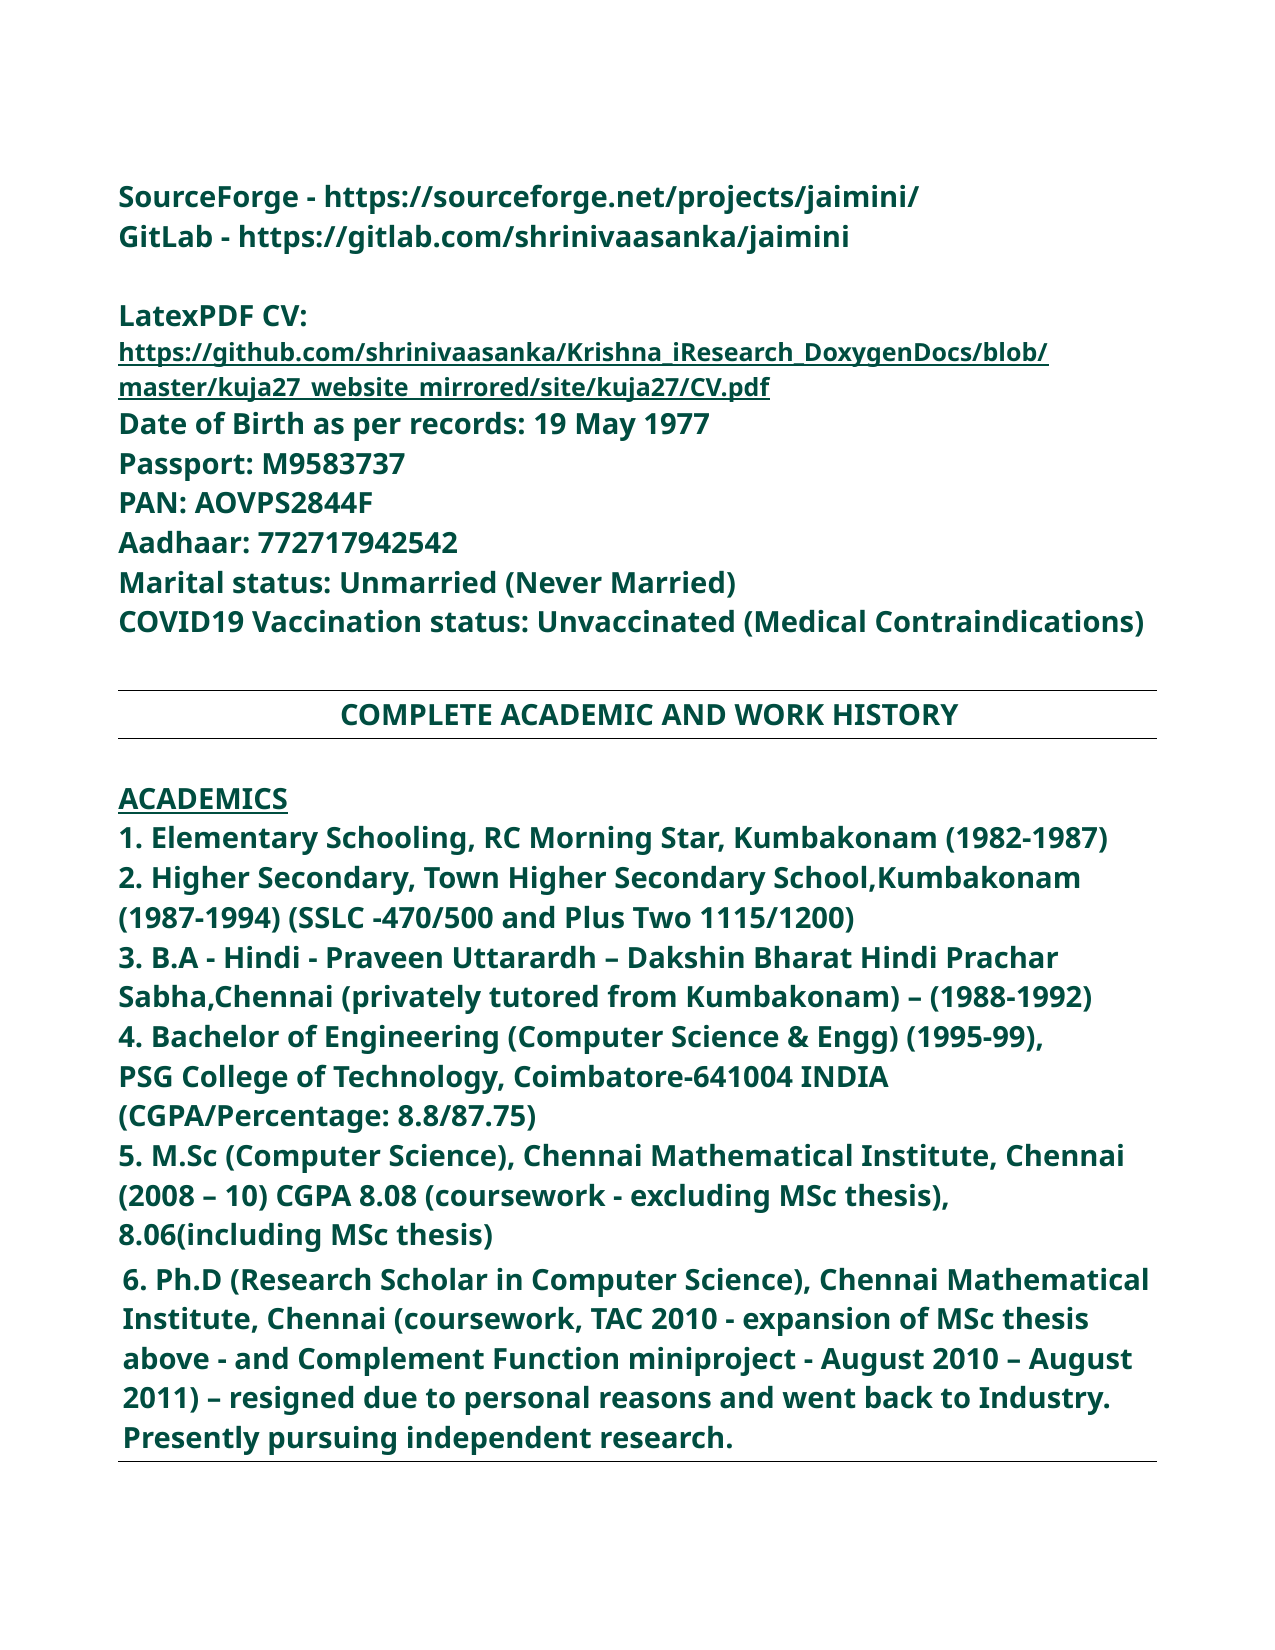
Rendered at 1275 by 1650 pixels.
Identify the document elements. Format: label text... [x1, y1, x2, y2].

text 2. Higher Secondary, Town Higher Secondary School,Kumbakonam (1987-1994) (SSLC -470/500 and Plus Two 1115/1200) [118, 857, 1157, 937]
text COVID19 Vaccination status: Unvaccinated (Medical Contraindications) [118, 602, 1157, 641]
text Marital status: Unmarried (Never Married) [118, 562, 1157, 602]
text GitLab - https://gitlab.com/shrinivaasanka/jaimini [118, 216, 1157, 256]
text 3. B.A - Hindi - Praveen Uttarardh – Dakshin Bharat Hindi Prachar Sabha,Chennai (privately tutored from Kumbakonam) – (1988-1992) [118, 937, 1157, 1016]
text 1. Elementary Schooling, RC Morning Star, Kumbakonam (1982-1987) [118, 818, 1157, 857]
text Aadhaar: 772717942542 [118, 522, 1157, 562]
text 4. Bachelor of Engineering (Computer Science & Engg) (1995-99), [118, 1016, 1157, 1056]
text 6. Ph.D (Research Scholar in Computer Science), Chennai Mathematical Institute, Chennai (coursework, TAC 2010 - expansion of MSc thesis above - and Complement Function miniproject - August 2010 – August 2011) – resigned due to personal reasons and went back to Industry. Presently pursuing independent research. [118, 1254, 1157, 1461]
text COMPLETE ACADEMIC AND WORK HISTORY [118, 691, 1157, 738]
text ACADEMICS [118, 778, 1157, 818]
text Passport: M9583737 [118, 443, 1157, 483]
text SourceForge - https://sourceforge.net/projects/jaimini/ [118, 176, 1157, 216]
text Date of Birth as per records: 19 May 1977 [118, 403, 1157, 443]
text LatexPDF CV: https://github.com/shrinivaasanka/Krishna_iResearch_DoxygenDocs/blob/master/kuja27_website_mirrored/site/kuja27/CV.pdf [118, 295, 1157, 403]
text PSG College of Technology, Coimbatore-641004 INDIA (CGPA/Percentage: 8.8/87.75) [118, 1056, 1157, 1135]
text 5. M.Sc (Computer Science), Chennai Mathematical Institute, Chennai (2008 – 10) CGPA 8.08 (coursework - excluding MSc thesis), 8.06(including MSc thesis) [118, 1135, 1157, 1254]
text PAN: AOVPS2844F [118, 483, 1157, 522]
